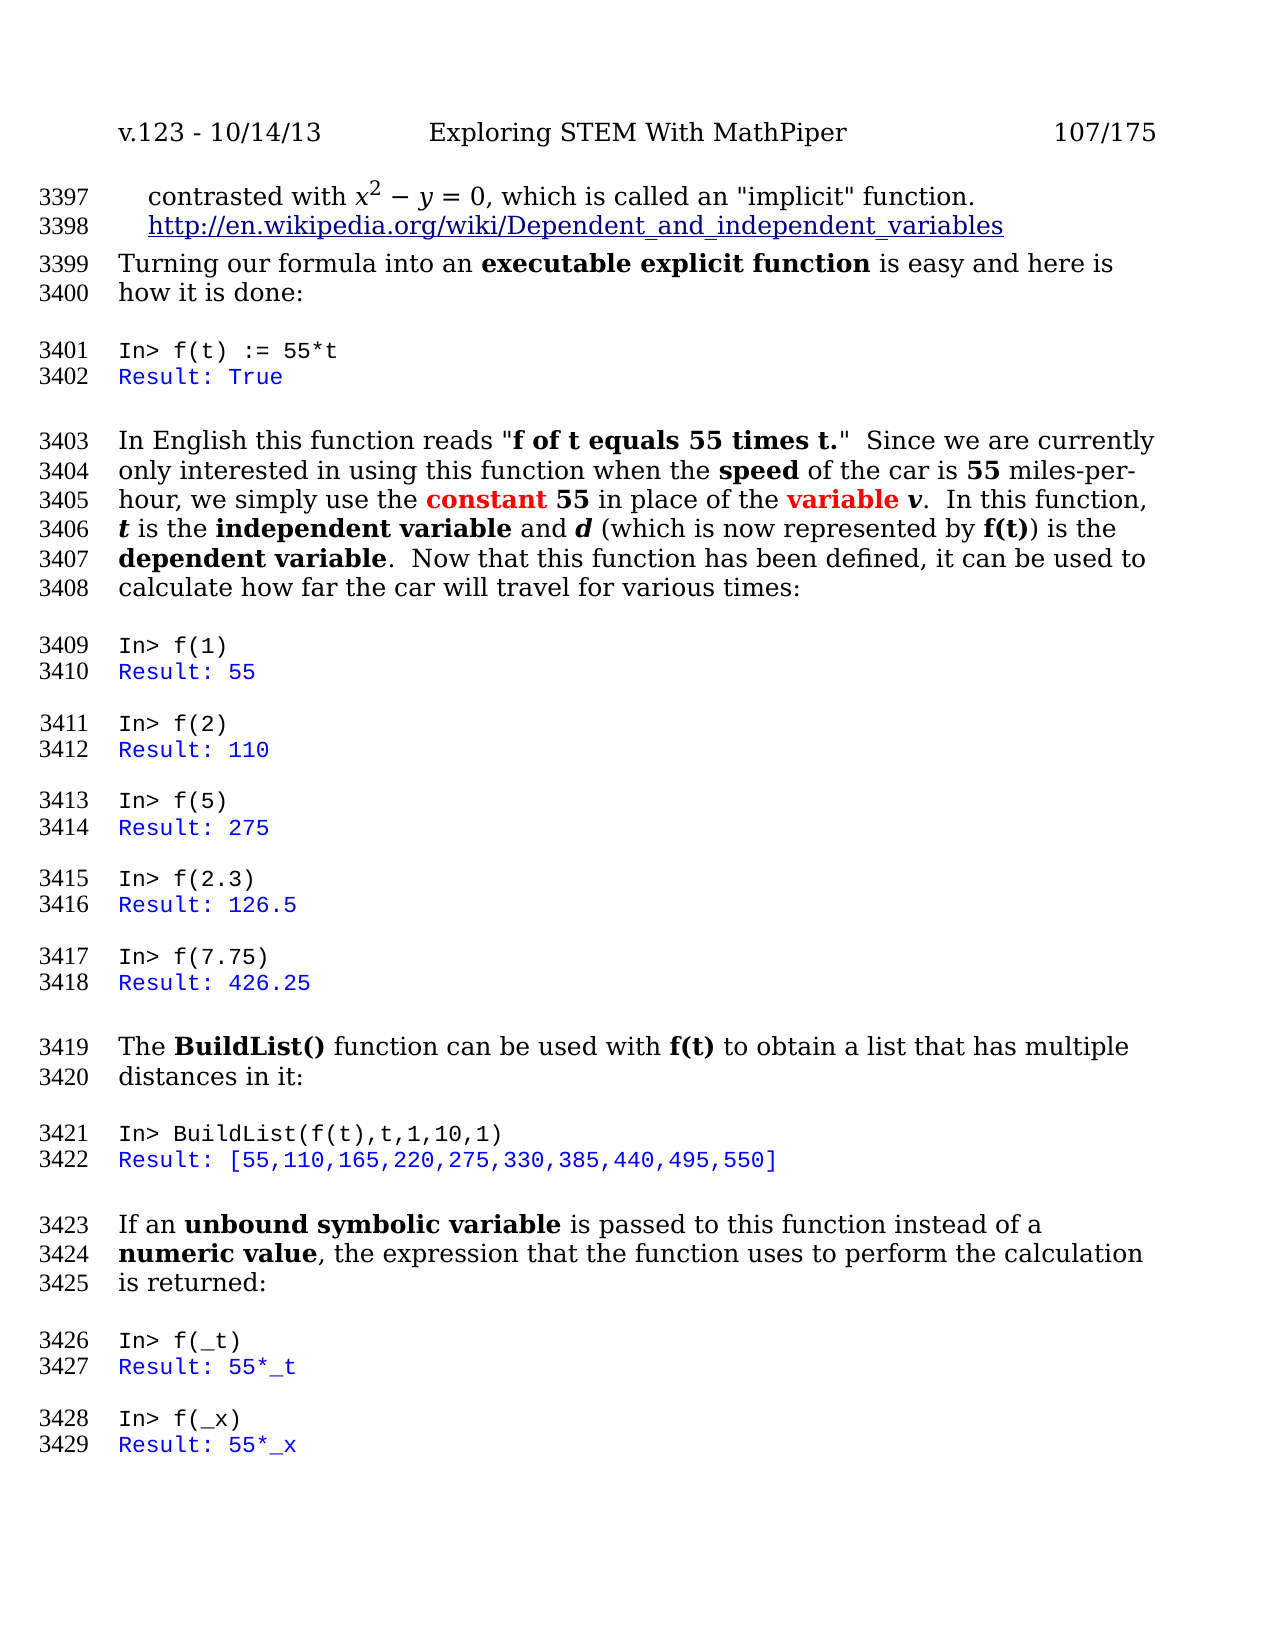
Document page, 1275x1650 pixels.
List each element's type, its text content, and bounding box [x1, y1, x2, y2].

text Result: 275 [118, 816, 1157, 842]
text Result: 55 [118, 660, 1157, 686]
text Result: 55*_x [118, 1433, 1157, 1459]
text In> f(_t) [118, 1329, 1157, 1355]
text Turning our formula into an executable explicit function is easy and here is how it is done: [118, 249, 1157, 307]
text In> f(1) [118, 634, 1157, 660]
text In> f(t) := 55*t [118, 339, 1157, 365]
text contrasted with x2 − y = 0, which is called an "implicit" function. http://en.wikipedia.org/wiki/Dependent_and_independent_variables [148, 177, 1157, 240]
text The BuildList() function can be used with f(t) to obtain a list that has multiple distances in it: [118, 1032, 1157, 1091]
text In> f(_x) [118, 1407, 1157, 1433]
text In> f(7.75) [118, 946, 1157, 971]
text Result: 110 [118, 738, 1157, 764]
text In> f(2) [118, 712, 1157, 738]
text In> BuildList(f(t),t,1,10,1) [118, 1123, 1157, 1149]
text Result: 126.5 [118, 894, 1157, 919]
text In> f(5) [118, 790, 1157, 816]
text In> f(2.3) [118, 868, 1157, 894]
text In English this function reads "f of t equals 55 times t." Since we are currently only interested in using this function when the speed of the car is 55 miles-per-hour, we simply use the constant 55 in place of the variable v. In this function, t is the independent variable and d (which is now represented by f(t)) is the dependent variable. Now that this function has been defined, it can be used to calculate how far the car will travel for various times: [118, 426, 1157, 602]
text If an unbound symbolic variable is passed to this function instead of a numeric value, the expression that the function uses to perform the calculation is returned: [118, 1209, 1157, 1297]
text Result: [55,110,165,220,275,330,385,440,495,550] [118, 1149, 1157, 1175]
text Result: 426.25 [118, 971, 1157, 997]
text Result: True [118, 365, 1157, 391]
text Result: 55*_t [118, 1355, 1157, 1381]
